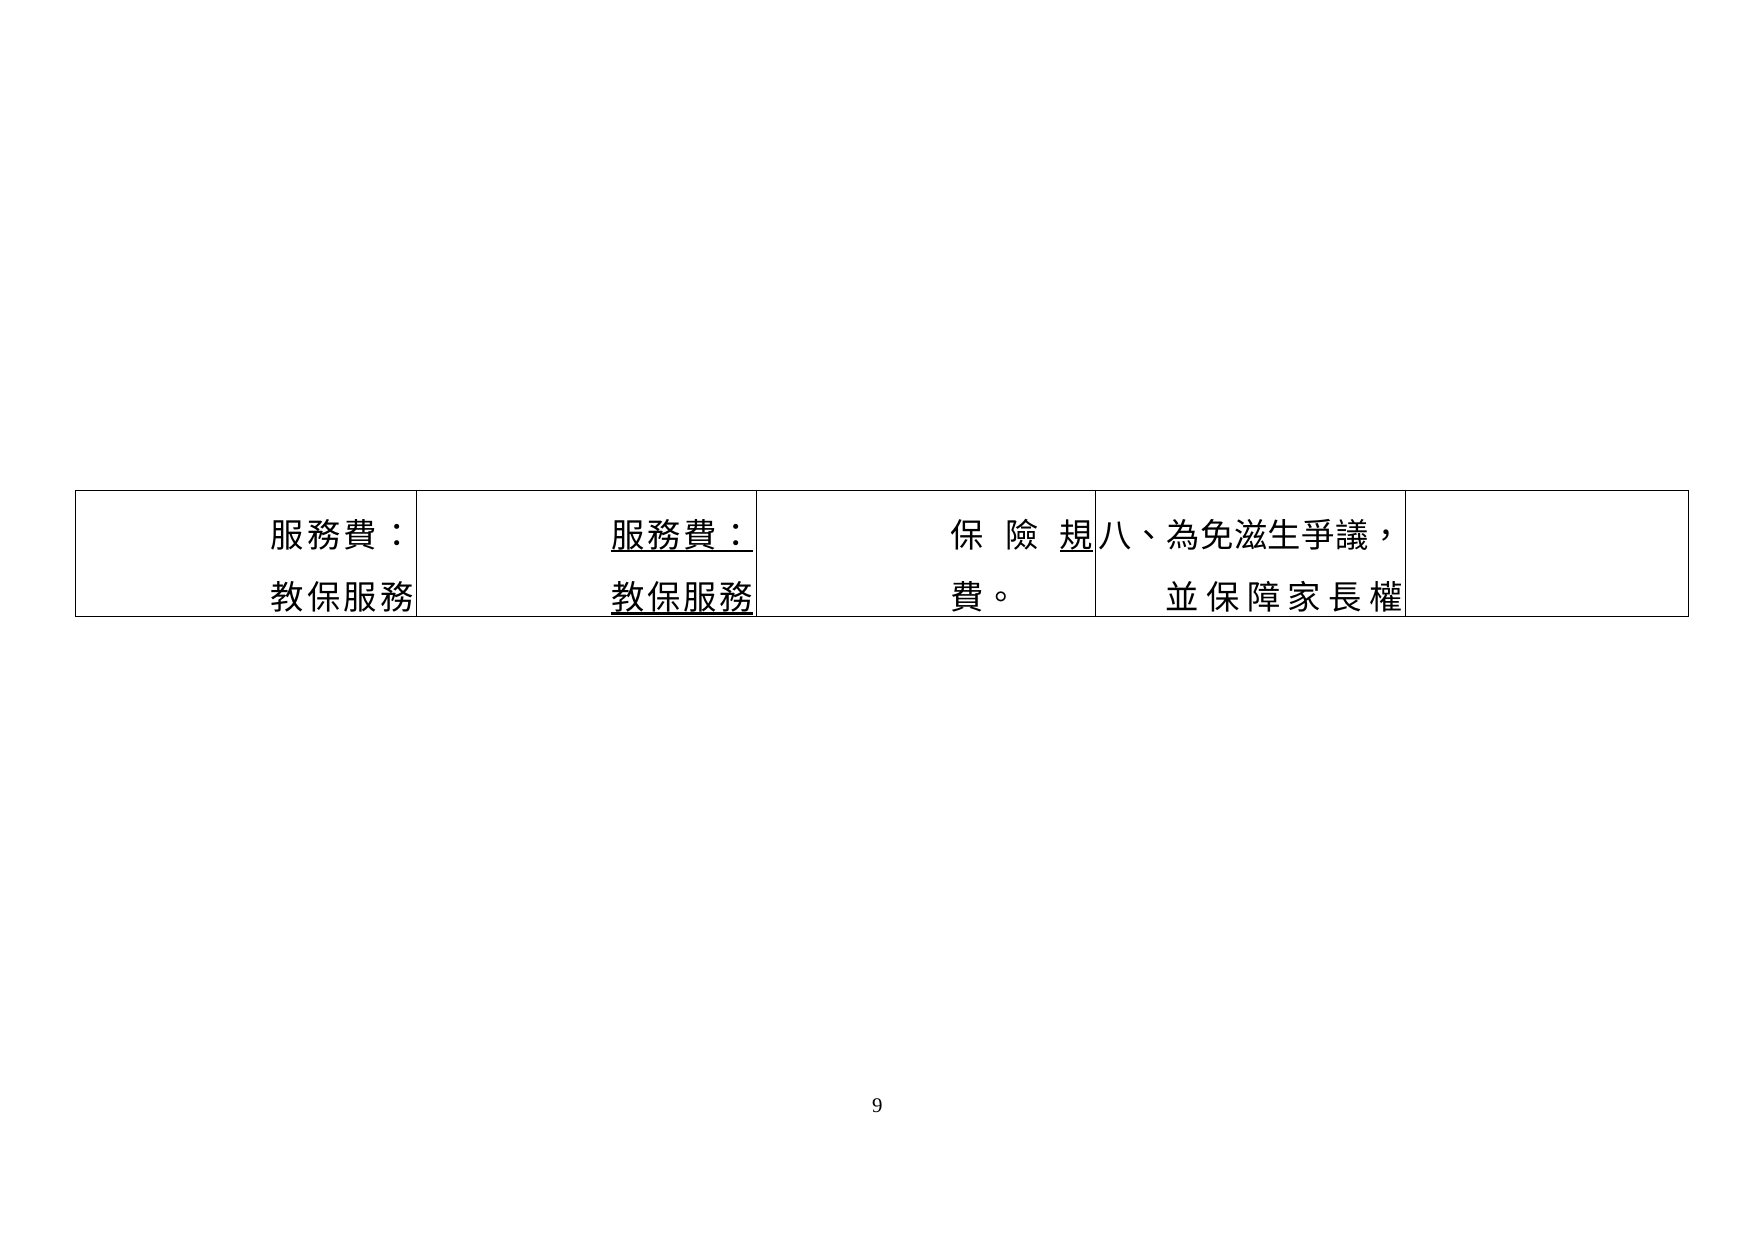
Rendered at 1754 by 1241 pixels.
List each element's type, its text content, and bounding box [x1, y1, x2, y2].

table_cell 保險規費。 [757, 491, 1095, 616]
table_cell 服務費：教保服務 [417, 491, 756, 616]
table_cell 服務費：教保服務 [76, 491, 416, 616]
table_cell 八、為免滋生爭議，並保障家長權 [1096, 491, 1405, 616]
table_cell [1406, 491, 1688, 616]
